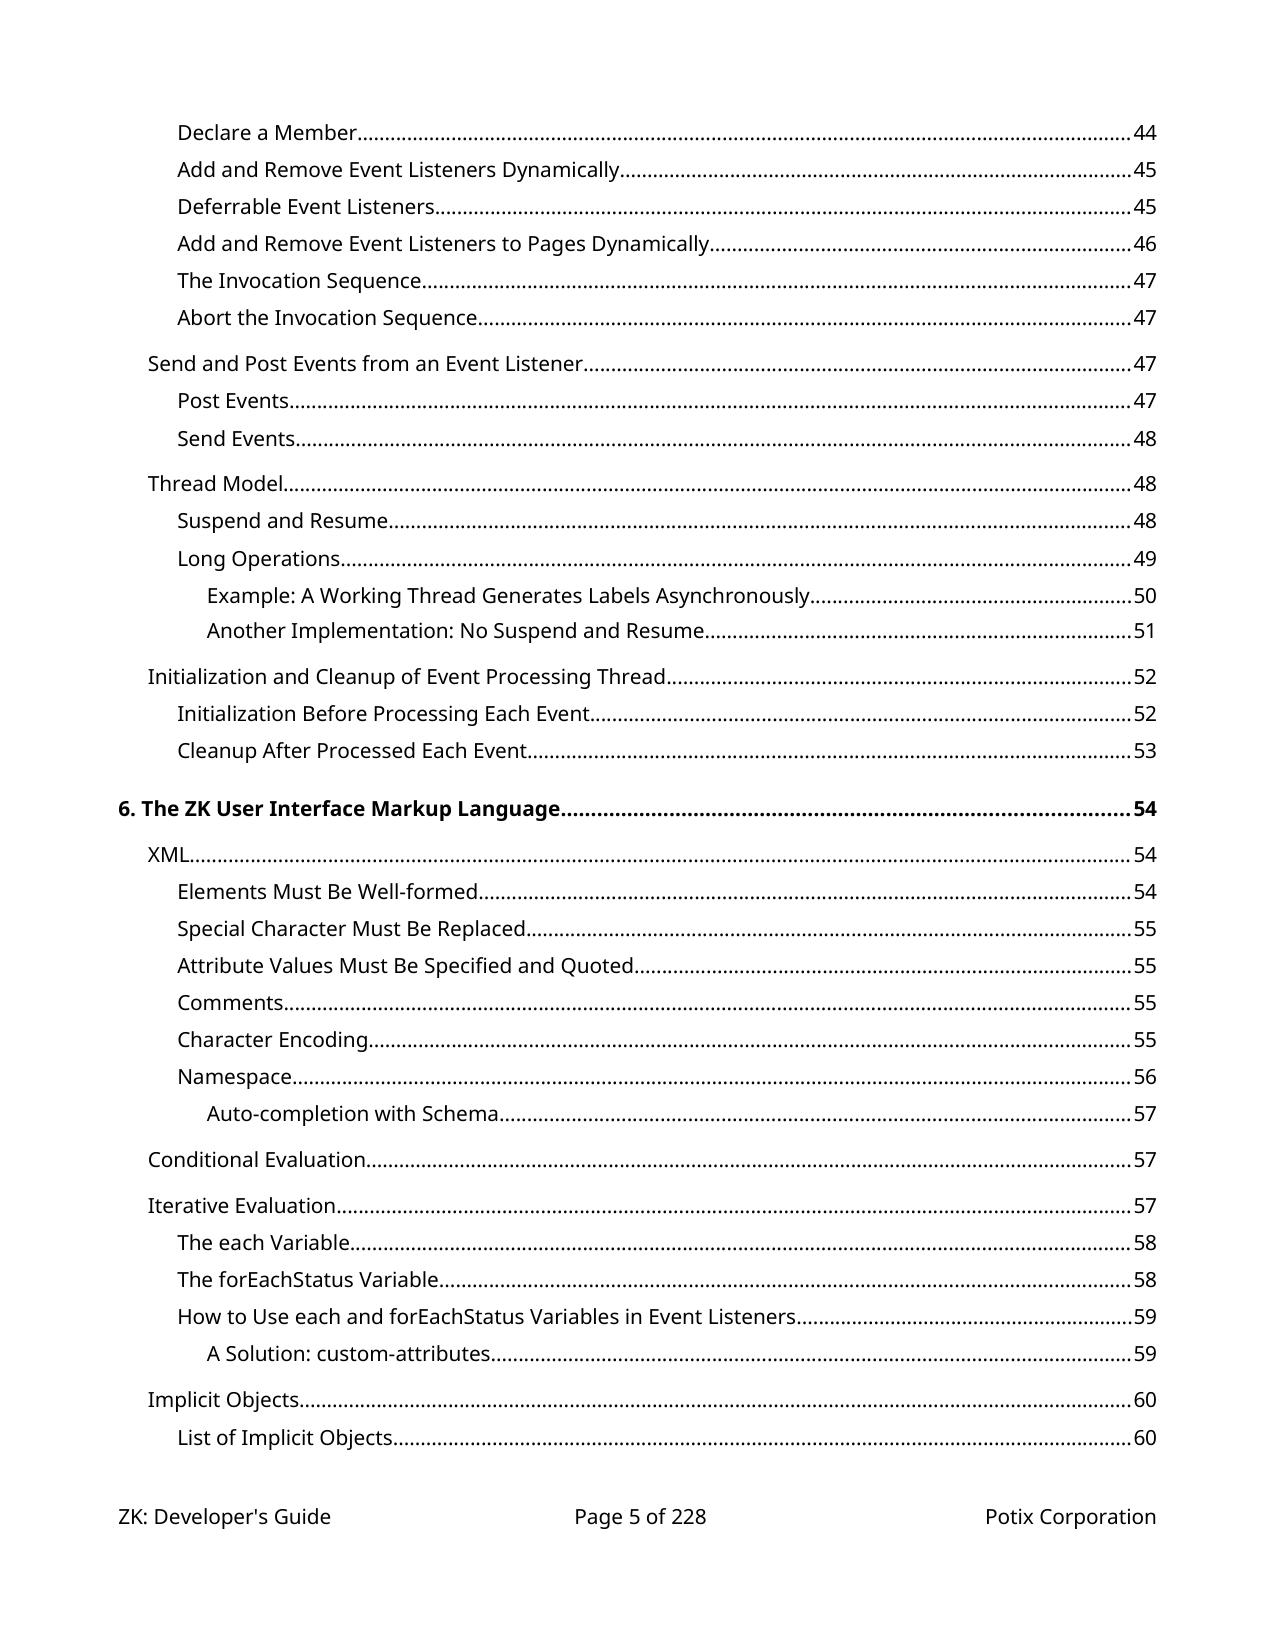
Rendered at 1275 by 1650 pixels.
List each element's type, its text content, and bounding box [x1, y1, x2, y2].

text How to Use each and forEachStatus Variables in Event Listeners 59 [177, 1302, 1157, 1331]
text The each Variable 58 [177, 1228, 1157, 1257]
text A Solution: custom-attributes 59 [207, 1339, 1157, 1368]
text Thread Model 48 [148, 469, 1157, 498]
text Iterative Evaluation 57 [148, 1191, 1157, 1219]
text 6. The ZK User Interface Markup Language 54 [118, 794, 1157, 822]
text Post Events 47 [177, 387, 1157, 415]
text Initialization Before Processing Each Event 52 [177, 699, 1157, 727]
text XML 54 [148, 840, 1157, 868]
text The Invocation Sequence 47 [177, 266, 1157, 295]
text Character Encoding 55 [177, 1025, 1157, 1053]
text Send Events 48 [177, 424, 1157, 452]
text Add and Remove Event Listeners Dynamically 45 [177, 155, 1157, 183]
text Another Implementation: No Suspend and Resume 51 [207, 616, 1157, 644]
text Implicit Objects 60 [148, 1386, 1157, 1414]
text Conditional Evaluation 57 [148, 1145, 1157, 1173]
text Auto-completion with Schema 57 [207, 1099, 1157, 1128]
text The forEachStatus Variable 58 [177, 1265, 1157, 1294]
text Suspend and Resume 48 [177, 507, 1157, 535]
text Abort the Invocation Sequence 47 [177, 303, 1157, 332]
text Namespace 56 [177, 1062, 1157, 1091]
text Deferrable Event Listeners 45 [177, 192, 1157, 221]
text Elements Must Be Well-formed 54 [177, 877, 1157, 905]
text Long Operations 49 [177, 544, 1157, 572]
text Declare a Member 44 [177, 118, 1157, 146]
text Comments 55 [177, 988, 1157, 1016]
text Cleanup After Processed Each Event 53 [177, 736, 1157, 764]
text Add and Remove Event Listeners to Pages Dynamically 46 [177, 229, 1157, 258]
text Special Character Must Be Replaced 55 [177, 914, 1157, 942]
text List of Implicit Objects 60 [177, 1423, 1157, 1451]
text Attribute Values Must Be Specified and Quoted 55 [177, 951, 1157, 979]
text Example: A Working Thread Generates Labels Asynchronously 50 [207, 581, 1157, 609]
text Initialization and Cleanup of Event Processing Thread 52 [148, 662, 1157, 690]
text Send and Post Events from an Event Listener 47 [148, 349, 1157, 378]
